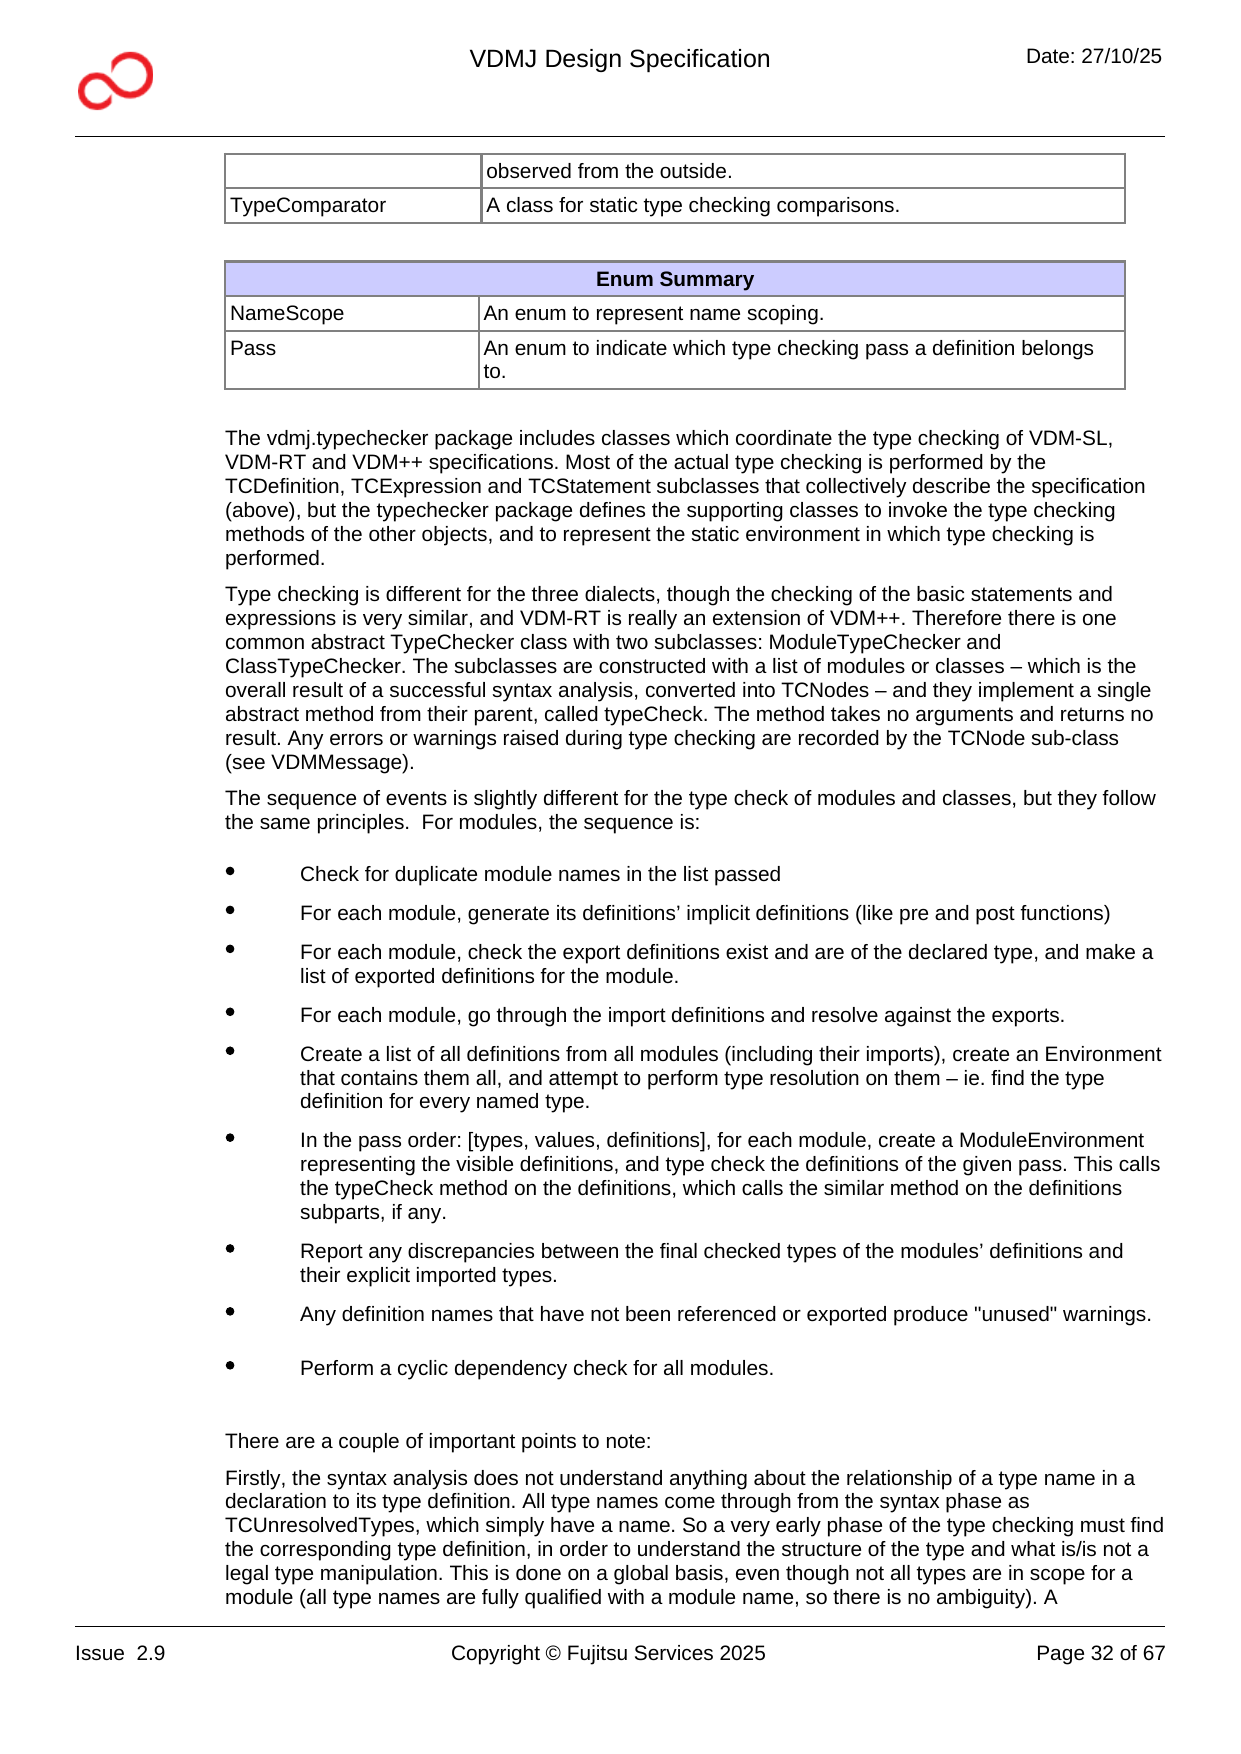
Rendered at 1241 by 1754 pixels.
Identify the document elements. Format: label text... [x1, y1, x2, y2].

table_cell observed from the outside. [483, 155, 1124, 187]
list For each module, go through the import definitions and resolve against the exports. [225, 1003, 1165, 1027]
text The sequence of events is slightly different for the type check of modules and classes, but they follow the same principles. For modules, the sequence is: [225, 787, 1165, 834]
text The vdmj.typechecker package includes classes which coordinate the type checking of VDM-SL, VDM-RT and VDM++ specifications. Most of the actual type checking is performed by the TCDefinition, TCExpression and TCStatement subclasses that collectively describe the specification (above), but the typechecker package defines the supporting classes to invoke the type checking methods of the other objects, and to represent the static environment in which type checking is performed. [225, 426, 1165, 570]
table_cell An enum to indicate which type checking pass a definition belongs to. [480, 332, 1124, 388]
list For each module, generate its definitions’ implicit definitions (like pre and post functions) [225, 901, 1165, 925]
list Perform a cyclic dependency check for all modules. [225, 1356, 1165, 1380]
table_cell NameScope [226, 297, 478, 330]
list Check for duplicate module names in the list passed [225, 862, 1165, 886]
text Firstly, the syntax analysis does not understand anything about the relationship of a type name in a declaration to its type definition. All type names come through from the syntax phase as TCUnresolvedTypes, which simply have a name. So a very early phase of the type checking must find the corresponding type definition, in order to understand the structure of the type and what is/is not a legal type manipulation. This is done on a global basis, even though not all types are in scope for a module (all type names are fully qualified with a module name, so there is no ambiguity). A [225, 1466, 1165, 1609]
list For each module, check the export definitions exist and are of the declared type, and make a list of exported definitions for the module. [225, 940, 1165, 988]
text There are a couple of important points to note: [225, 1429, 1165, 1453]
list Create a list of all definitions from all modules (including their imports), create an Environment that contains them all, and attempt to perform type resolution on them – ie. find the type definition for every named type. [225, 1042, 1165, 1114]
picture [78, 44, 153, 120]
table_cell An enum to represent name scoping. [480, 297, 1124, 330]
list In the pass order: [types, values, definitions], for each module, create a ModuleEnvironment representing the visible definitions, and type check the definitions of the given pass. This calls the typeCheck method on the definitions, which calls the similar method on the definitions subparts, if any. [225, 1129, 1165, 1224]
list Report any discrepancies between the final checked types of the modules’ definitions and their explicit imported types. [225, 1239, 1165, 1287]
table_cell TypeComparator [226, 189, 480, 222]
table_header Enum Summary [226, 263, 1124, 295]
table_cell [226, 155, 480, 187]
list Any definition names that have not been referenced or exported produce "unused" warnings. [225, 1302, 1165, 1326]
table_cell Pass [226, 332, 478, 388]
table_cell A class for static type checking comparisons. [483, 189, 1124, 222]
text Type checking is different for the three dialects, though the checking of the basic statements and expressions is very similar, and VDM-RT is really an extension of VDM++. Therefore there is one common abstract TypeChecker class with two subclasses: ModuleTypeChecker and ClassTypeChecker. The subclasses are constructed with a list of modules or classes – which is the overall result of a successful syntax analysis, converted into TCNodes – and they implement a single abstract method from their parent, called typeCheck. The method takes no arguments and returns no result. Any errors or warnings raised during type checking are recorded by the TCNode sub-class (see VDMMessage). [225, 582, 1165, 774]
